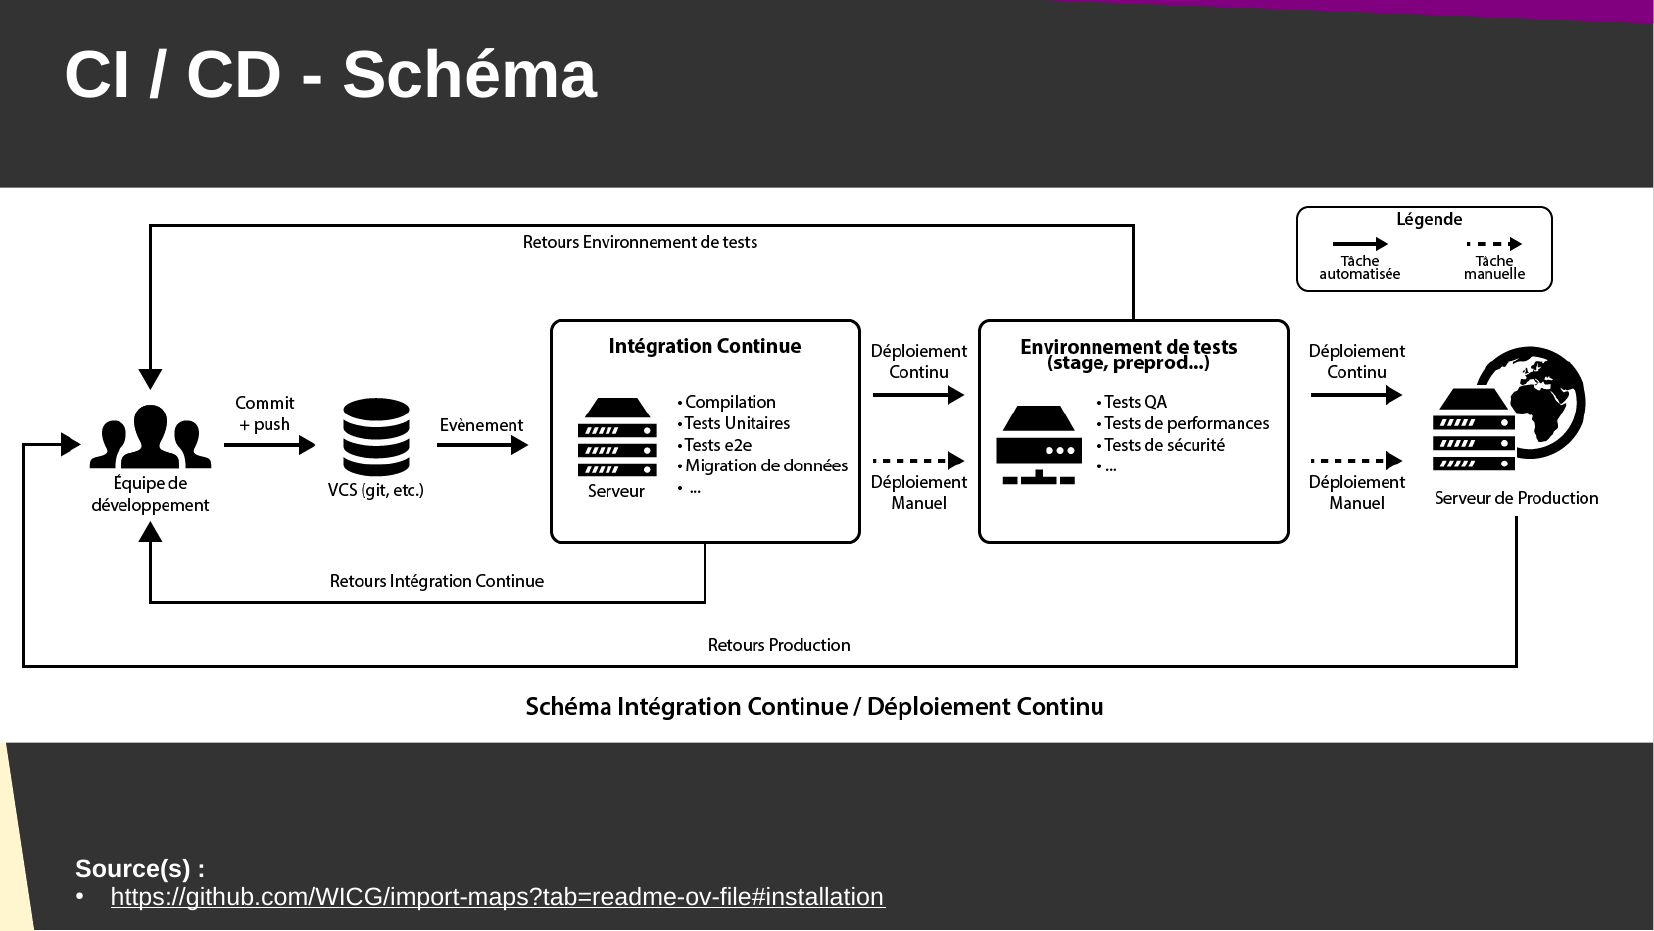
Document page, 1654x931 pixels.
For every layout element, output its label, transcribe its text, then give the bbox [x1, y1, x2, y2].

picture [22, 206, 1632, 724]
title CI / CD - Schéma [64, 37, 1471, 119]
text_box [1042, 0, 1654, 24]
text_box Source(s) : https://github.com/WICG/import-maps?tab=readme-ov-file#installation [60, 838, 1546, 919]
text_box [0, 187, 1654, 931]
